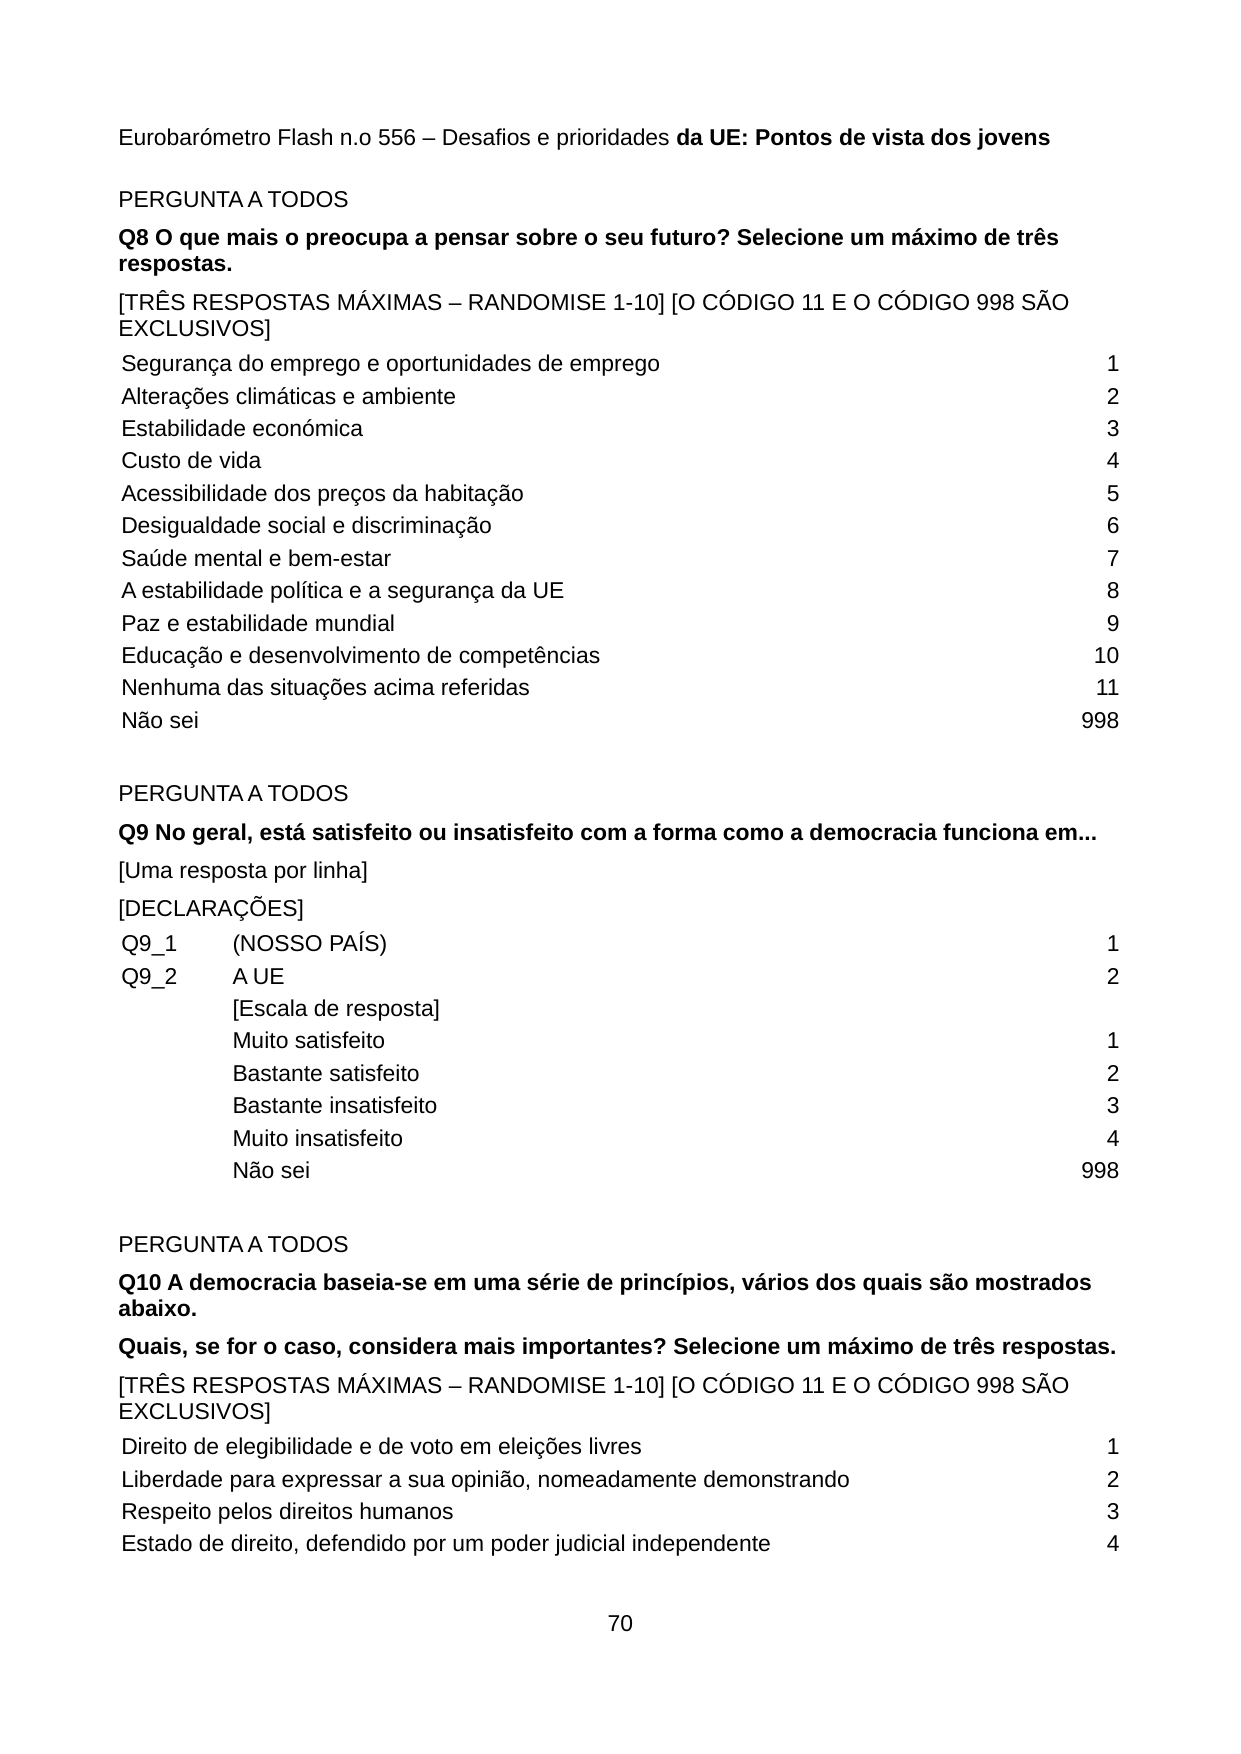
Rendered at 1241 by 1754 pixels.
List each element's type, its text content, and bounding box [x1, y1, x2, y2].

table_cell Respeito pelos direitos humanos [118, 1495, 986, 1527]
table_cell Não sei [229, 1154, 998, 1186]
table_cell 2 [999, 1057, 1122, 1089]
table_cell 5 [986, 477, 1122, 509]
table_cell Liberdade para expressar a sua opinião, nomeadamente demonstrando [118, 1463, 986, 1495]
table_cell [118, 1024, 229, 1057]
table_header Direito de elegibilidade e de voto em eleições livres [118, 1430, 986, 1463]
table_cell Desigualdade social e discriminação [118, 509, 986, 542]
text Q10 A democracia baseia-se em uma série de princípios, vários dos quais são mostrados abaixo. [118, 1269, 1122, 1321]
table_cell A UE [229, 960, 998, 992]
table_cell 4 [986, 1528, 1122, 1560]
table_cell Estado de direito, defendido por um poder judicial independente [118, 1528, 986, 1560]
table_cell [Escala de resposta] [229, 992, 998, 1024]
text Q8 O que mais o preocupa a pensar sobre o seu futuro? Selecione um máximo de três respostas. [118, 224, 1122, 277]
table_cell 2 [986, 380, 1122, 412]
table_cell 7 [986, 542, 1122, 574]
text [TRÊS RESPOSTAS MÁXIMAS – RANDOMISE 1-10] [O CÓDIGO 11 E O CÓDIGO 998 SÃO EXCLUSIVOS] [118, 1372, 1122, 1424]
text PERGUNTA A TODOS [118, 186, 1122, 212]
table_cell Alterações climáticas e ambiente [118, 380, 986, 412]
table_cell 4 [999, 1122, 1122, 1154]
table_header Q9_1 [118, 927, 229, 959]
table_cell 3 [986, 1495, 1122, 1527]
table_cell 11 [986, 671, 1122, 704]
text Q9 No geral, está satisfeito ou insatisfeito com a forma como a democracia funciona em... [118, 818, 1122, 845]
table_cell 3 [986, 412, 1122, 444]
table_header 1 [986, 1430, 1122, 1463]
table_cell Muito satisfeito [229, 1024, 998, 1057]
table_header Segurança do emprego e oportunidades de emprego [118, 347, 986, 380]
table_cell Custo de vida [118, 445, 986, 477]
table_cell [118, 1057, 229, 1089]
table_cell 10 [986, 639, 1122, 671]
text Quais, se for o caso, considera mais importantes? Selecione um máximo de três respostas. [118, 1333, 1122, 1360]
table_cell 9 [986, 606, 1122, 639]
text PERGUNTA A TODOS [118, 1231, 1122, 1257]
table_cell 998 [986, 704, 1122, 736]
table_cell 2 [999, 960, 1122, 992]
table_cell 4 [986, 445, 1122, 477]
table_cell 1 [999, 1024, 1122, 1057]
table_cell 998 [999, 1154, 1122, 1186]
table_header 1 [986, 347, 1122, 380]
text [DECLARAÇÕES] [118, 895, 1122, 921]
table_cell Educação e desenvolvimento de competências [118, 639, 986, 671]
table_cell A estabilidade política e a segurança da UE [118, 574, 986, 606]
table_cell 8 [986, 574, 1122, 606]
table_cell Acessibilidade dos preços da habitação [118, 477, 986, 509]
table_cell [118, 1089, 229, 1122]
table_cell [118, 1122, 229, 1154]
table_cell Nenhuma das situações acima referidas [118, 671, 986, 704]
table_cell [999, 992, 1122, 1024]
table_cell Saúde mental e bem-estar [118, 542, 986, 574]
table_cell 3 [999, 1089, 1122, 1122]
table_cell Estabilidade económica [118, 412, 986, 444]
table_cell Muito insatisfeito [229, 1122, 998, 1154]
table_header (NOSSO PAÍS) [229, 927, 998, 959]
table_cell [118, 1154, 229, 1186]
text [Uma resposta por linha] [118, 857, 1122, 883]
table_cell [118, 992, 229, 1024]
text [TRÊS RESPOSTAS MÁXIMAS – RANDOMISE 1-10] [O CÓDIGO 11 E O CÓDIGO 998 SÃO EXCLUSIVOS] [118, 289, 1122, 341]
table_cell Bastante insatisfeito [229, 1089, 998, 1122]
table_header 1 [999, 927, 1122, 959]
table_cell Q9_2 [118, 960, 229, 992]
table_cell Bastante satisfeito [229, 1057, 998, 1089]
table_cell 2 [986, 1463, 1122, 1495]
table_cell 6 [986, 509, 1122, 542]
table_cell Não sei [118, 704, 986, 736]
text PERGUNTA A TODOS [118, 780, 1122, 807]
table_cell Paz e estabilidade mundial [118, 606, 986, 639]
